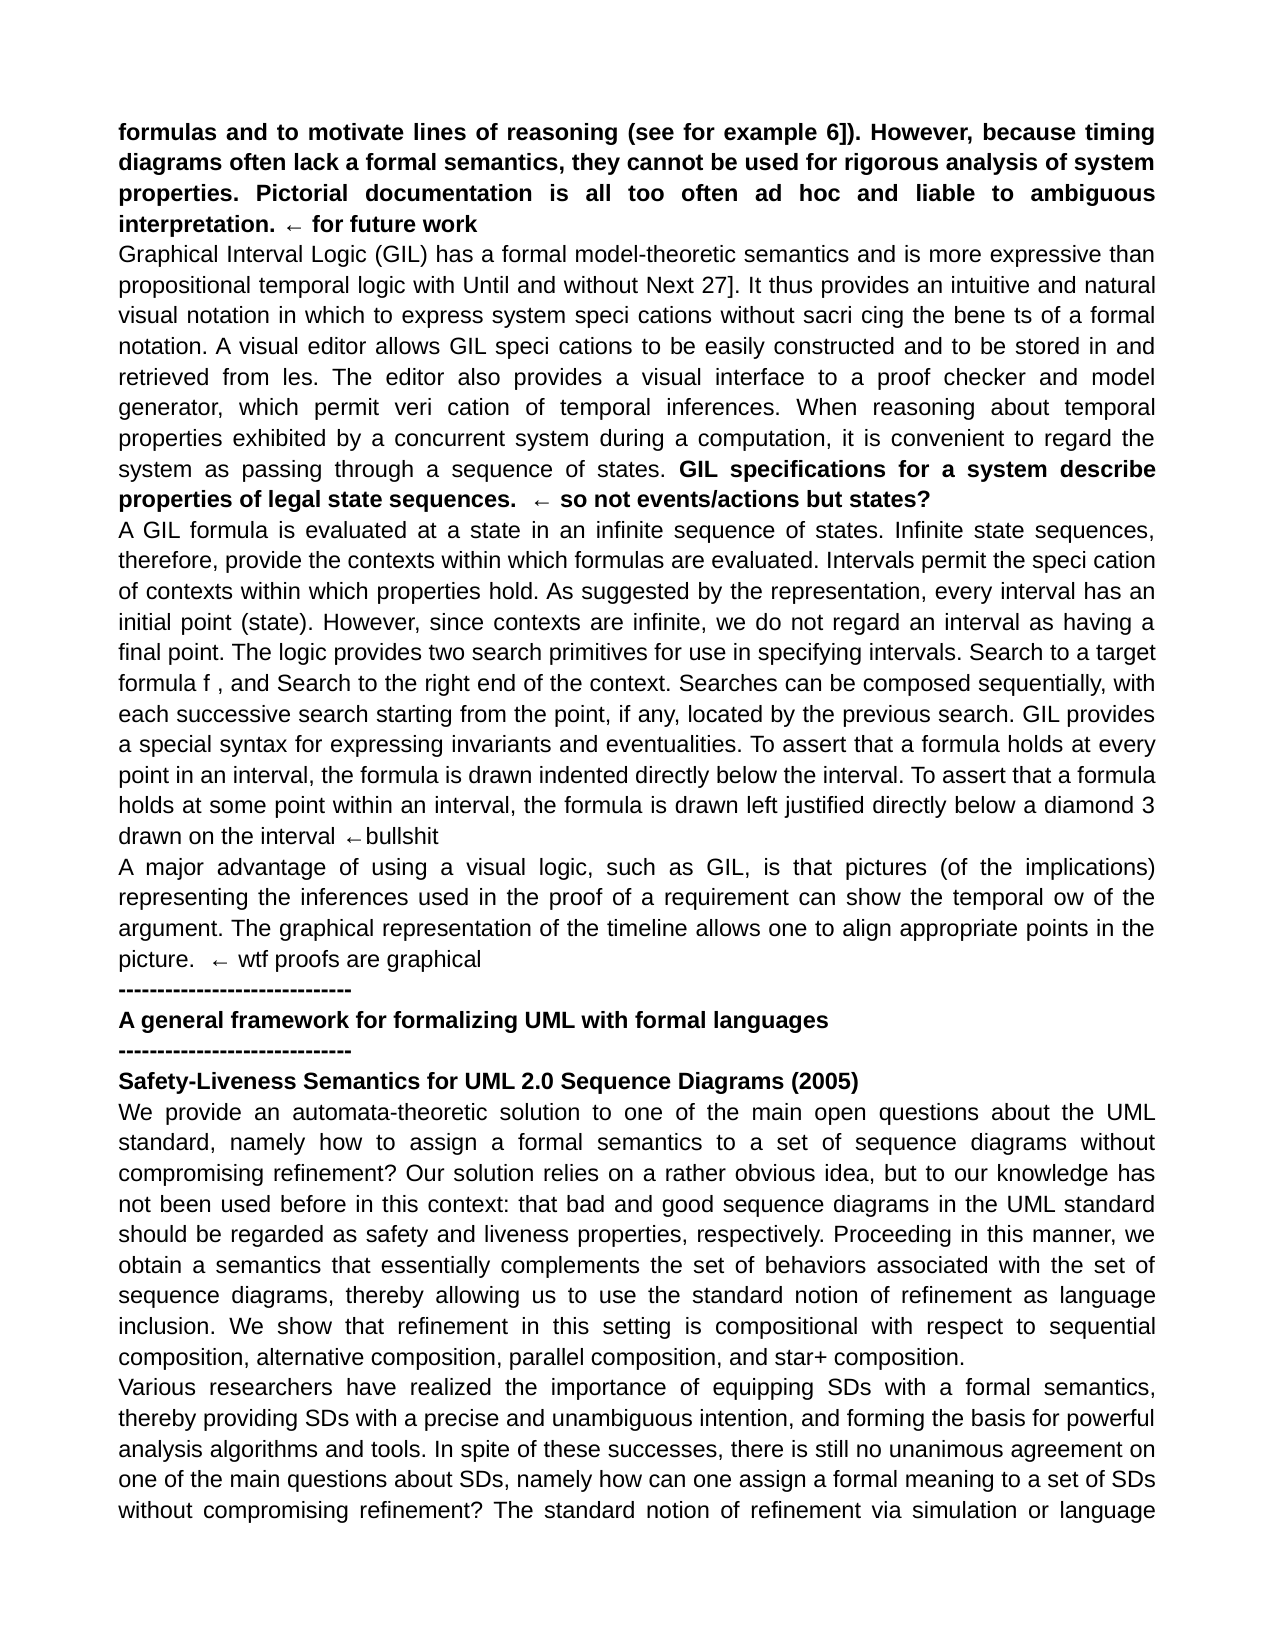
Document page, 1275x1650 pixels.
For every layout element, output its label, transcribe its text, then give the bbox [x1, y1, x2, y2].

text ------------------------------ [118, 976, 1157, 1002]
text ------------------------------ [118, 1037, 1157, 1064]
text A GIL formula is evaluated at a state in an infinite sequence of states. Infinite state sequences, therefore, provide the contexts within which formulas are evaluated. Intervals permit the speci cation of contexts within which properties hold. As suggested by the representation, every interval has an initial point (state). However, since contexts are infinite, we do not regard an interval as having a final point. The logic provides two search primitives for use in specifying intervals. Search to a target formula f , and Search to the right end of the context. Searches can be composed sequentially, with each successive search starting from the point, if any, located by the previous search. GIL provides a special syntax for expressing invariants and eventualities. To assert that a formula holds at every point in an interval, the formula is drawn indented directly below the interval. To assert that a formula holds at some point within an interval, the formula is drawn left justified directly below a diamond 3 drawn on the interval ←bullshit [118, 516, 1157, 849]
text A general framework for formalizing UML with formal languages [118, 1006, 1157, 1033]
text A major advantage of using a visual logic, such as GIL, is that pictures (of the implications) representing the inferences used in the proof of a requirement can show the temporal ow of the argument. The graphical representation of the timeline allows one to align appropriate points in the picture. ← wtf proofs are graphical [118, 853, 1157, 972]
text Various researchers have realized the importance of equipping SDs with a formal semantics, thereby providing SDs with a precise and unambiguous intention, and forming the basis for powerful analysis algorithms and tools. In spite of these successes, there is still no unanimous agreement on one of the main questions about SDs, namely how can one assign a formal meaning to a set of SDs without compromising refinement? The standard notion of refinement via simulation or language [118, 1374, 1157, 1523]
text We provide an automata-theoretic solution to one of the main open questions about the UML standard, namely how to assign a formal semantics to a set of sequence diagrams without compromising refinement? Our solution relies on a rather obvious idea, but to our knowledge has not been used before in this context: that bad and good sequence diagrams in the UML standard should be regarded as safety and liveness properties, respectively. Proceeding in this manner, we obtain a semantics that essentially complements the set of behaviors associated with the set of sequence diagrams, thereby allowing us to use the standard notion of refinement as language inclusion. We show that refinement in this setting is compositional with respect to sequential composition, alternative composition, parallel composition, and star+ composition. [118, 1098, 1157, 1370]
text Safety-Liveness Semantics for UML 2.0 Sequence Diagrams (2005) [118, 1067, 1157, 1094]
text formulas and to motivate lines of reasoning (see for example 6]). However, because timing diagrams often lack a formal semantics, they cannot be used for rigorous analysis of system properties. Pictorial documentation is all too often ad hoc and liable to ambiguous interpretation. ← for future work [118, 118, 1157, 237]
text Graphical Interval Logic (GIL) has a formal model-theoretic semantics and is more expressive than propositional temporal logic with Until and without Next 27]. It thus provides an intuitive and natural visual notation in which to express system speci cations without sacri cing the bene ts of a formal notation. A visual editor allows GIL speci cations to be easily constructed and to be stored in and retrieved from les. The editor also provides a visual interface to a proof checker and model generator, which permit veri cation of temporal inferences. When reasoning about temporal properties exhibited by a concurrent system during a computation, it is convenient to regard the system as passing through a sequence of states. GIL specifications for a system describe properties of legal state sequences. ← so not events/actions but states? [118, 241, 1157, 512]
